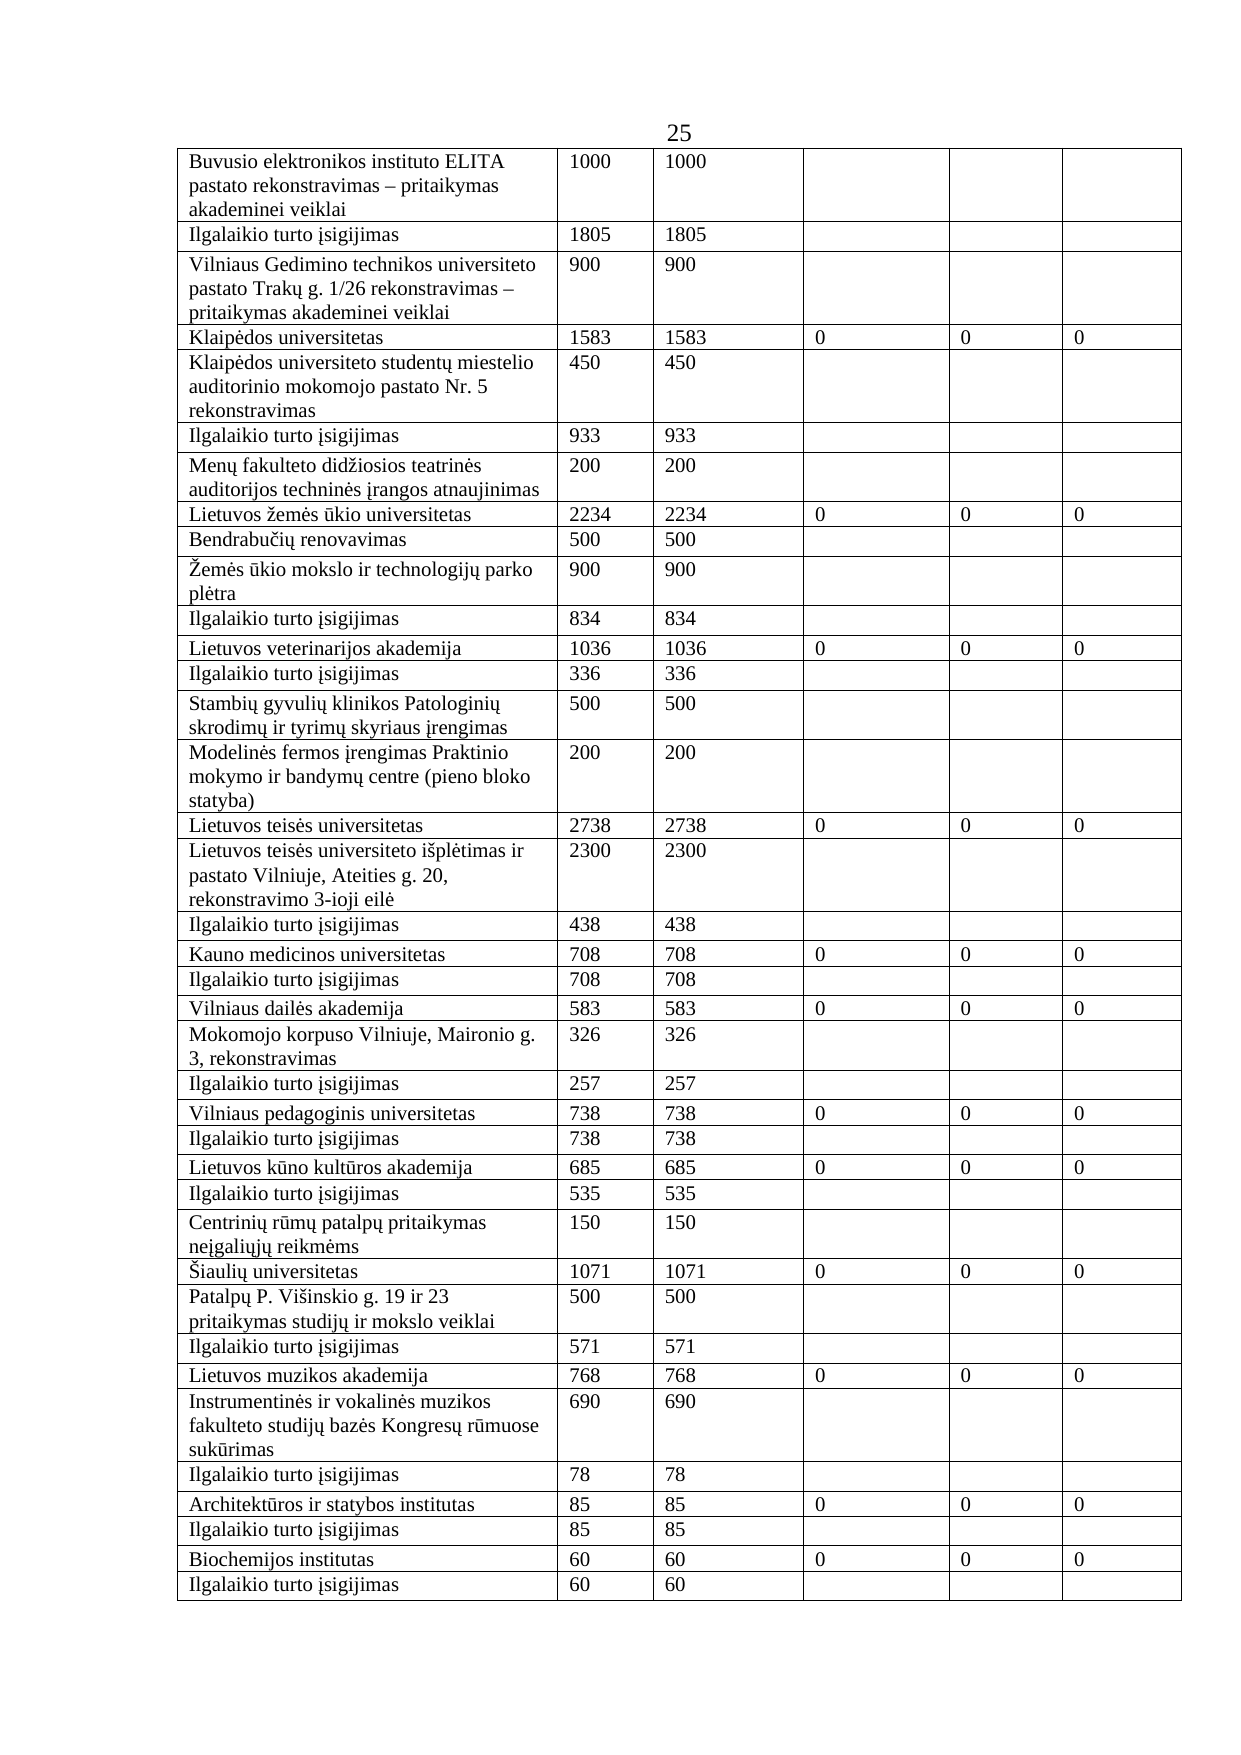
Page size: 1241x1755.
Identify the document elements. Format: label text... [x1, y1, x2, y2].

table_cell Ilgalaikio turto įsigijimas [178, 1180, 557, 1209]
table_cell 0 [950, 996, 1062, 1020]
table_cell [804, 1517, 949, 1545]
table_cell [804, 1021, 949, 1069]
table_cell 85 [558, 1517, 653, 1545]
table_cell 200 [654, 740, 803, 812]
table_cell 200 [558, 740, 653, 812]
table_cell [950, 691, 1062, 739]
table_cell 0 [1063, 996, 1181, 1020]
table_cell 1583 [558, 325, 653, 349]
table_cell [1063, 1180, 1181, 1209]
table_cell [804, 1210, 949, 1258]
table_cell 685 [654, 1155, 803, 1179]
table_cell Ilgalaikio turto įsigijimas [178, 1334, 557, 1362]
table_cell [950, 527, 1062, 556]
table_cell 708 [558, 967, 653, 995]
table_cell [804, 1572, 949, 1600]
table_cell [1063, 1334, 1181, 1362]
table_cell [1063, 1572, 1181, 1600]
table_cell [1063, 606, 1181, 635]
table_cell 0 [1063, 325, 1181, 349]
table_cell Ilgalaikio turto įsigijimas [178, 1517, 557, 1545]
table_cell 60 [558, 1546, 653, 1571]
table_cell Šiaulių universitetas [178, 1259, 557, 1283]
table_cell 0 [1063, 1155, 1181, 1179]
table_cell 1071 [558, 1259, 653, 1283]
table_cell Ilgalaikio turto įsigijimas [178, 1126, 557, 1154]
table_cell [804, 1334, 949, 1362]
table_cell 0 [1063, 1364, 1181, 1387]
table_cell 85 [654, 1517, 803, 1545]
table_cell 500 [558, 527, 653, 556]
table_cell [1063, 1389, 1181, 1461]
table_cell 0 [804, 813, 949, 837]
table_cell 438 [558, 912, 653, 940]
table_cell 500 [654, 691, 803, 739]
table_cell [950, 740, 1062, 812]
table_cell [950, 1210, 1062, 1258]
table_cell 60 [654, 1572, 803, 1600]
table_cell Ilgalaikio turto įsigijimas [178, 967, 557, 995]
table_cell [950, 557, 1062, 605]
table_cell [804, 252, 949, 324]
table_cell 571 [654, 1334, 803, 1362]
table_cell 2234 [654, 502, 803, 526]
table_cell [950, 423, 1062, 452]
table_cell [1063, 350, 1181, 422]
table_cell Vilniaus Gedimino technikos universiteto pastato Trakų g. 1/26 rekonstravimas – pritaikymas akademinei veiklai [178, 252, 557, 324]
table_cell [950, 1462, 1062, 1491]
table_cell 738 [654, 1126, 803, 1154]
table_cell [950, 1126, 1062, 1154]
table_cell [804, 557, 949, 605]
table_cell 738 [558, 1100, 653, 1124]
table_cell Klaipėdos universiteto studentų miestelio auditorinio mokomojo pastato Nr. 5 rekonstravimas [178, 350, 557, 422]
table_cell [950, 839, 1062, 911]
table_cell 0 [804, 1492, 949, 1516]
table_cell Ilgalaikio turto įsigijimas [178, 423, 557, 452]
table_cell [804, 1285, 949, 1333]
table_cell [950, 1285, 1062, 1333]
table_cell 2738 [558, 813, 653, 837]
table_cell 768 [558, 1364, 653, 1387]
table_cell [1063, 1462, 1181, 1491]
table_cell 0 [1063, 941, 1181, 966]
table_cell Lietuvos kūno kultūros akademija [178, 1155, 557, 1179]
table_cell Lietuvos žemės ūkio universitetas [178, 502, 557, 526]
table_cell [950, 350, 1062, 422]
table_cell 336 [558, 661, 653, 690]
table_cell [950, 1389, 1062, 1461]
table_cell 583 [558, 996, 653, 1020]
table_cell 78 [558, 1462, 653, 1491]
table_cell [1063, 1517, 1181, 1545]
table_cell [804, 967, 949, 995]
table_cell 933 [558, 423, 653, 452]
table_cell 0 [1063, 502, 1181, 526]
table_cell Bendrabučių renovavimas [178, 527, 557, 556]
table_cell [1063, 912, 1181, 940]
table_cell 0 [950, 1155, 1062, 1179]
table_cell [950, 1517, 1062, 1545]
table_cell Vilniaus dailės akademija [178, 996, 557, 1020]
table_cell [1063, 423, 1181, 452]
table_cell 2300 [558, 839, 653, 911]
table_cell [950, 1334, 1062, 1362]
table_cell 0 [950, 1364, 1062, 1387]
table_cell [950, 1180, 1062, 1209]
table_cell [1063, 252, 1181, 324]
table_cell Žemės ūkio mokslo ir technologijų parko plėtra [178, 557, 557, 605]
table_cell Menų fakulteto didžiosios teatrinės auditorijos techninės įrangos atnaujinimas [178, 453, 557, 501]
table_cell [804, 1126, 949, 1154]
table_cell 257 [654, 1071, 803, 1099]
table_cell 60 [654, 1546, 803, 1571]
table_cell [804, 661, 949, 690]
table_cell Biochemijos institutas [178, 1546, 557, 1571]
table_cell Instrumentinės ir vokalinės muzikos fakulteto studijų bazės Kongresų rūmuose sukūrimas [178, 1389, 557, 1461]
table_cell 200 [654, 453, 803, 501]
table_cell [804, 527, 949, 556]
table_cell 0 [1063, 1492, 1181, 1516]
table_cell 0 [804, 636, 949, 660]
table_cell 500 [558, 691, 653, 739]
table_cell [804, 423, 949, 452]
table_cell 834 [558, 606, 653, 635]
table_cell [804, 222, 949, 251]
table_cell Mokomojo korpuso Vilniuje, Maironio g. 3, rekonstravimas [178, 1021, 557, 1069]
table_cell 0 [950, 1546, 1062, 1571]
table_cell [950, 252, 1062, 324]
table_cell [804, 1071, 949, 1099]
table_cell 2234 [558, 502, 653, 526]
table_cell 0 [1063, 636, 1181, 660]
table_cell Stambių gyvulių klinikos Patologinių skrodimų ir tyrimų skyriaus įrengimas [178, 691, 557, 739]
table_cell 900 [654, 557, 803, 605]
table_cell 336 [654, 661, 803, 690]
table_cell [1063, 149, 1181, 221]
table_cell [950, 912, 1062, 940]
table_cell Architektūros ir statybos institutas [178, 1492, 557, 1516]
table_cell 500 [558, 1285, 653, 1333]
table_cell 85 [558, 1492, 653, 1516]
table_cell [1063, 839, 1181, 911]
table_cell 0 [804, 1155, 949, 1179]
table_cell 0 [950, 1259, 1062, 1283]
table_cell [804, 740, 949, 812]
table_cell 500 [654, 1285, 803, 1333]
table_cell Patalpų P. Višinskio g. 19 ir 23 pritaikymas studijų ir mokslo veiklai [178, 1285, 557, 1333]
table_cell 1000 [558, 149, 653, 221]
table_cell Lietuvos veterinarijos akademija [178, 636, 557, 660]
table_cell [1063, 1210, 1181, 1258]
table_cell [950, 149, 1062, 221]
table_cell 933 [654, 423, 803, 452]
table_cell 0 [804, 996, 949, 1020]
table_cell [950, 1572, 1062, 1600]
table_cell 500 [654, 527, 803, 556]
table_cell 708 [654, 941, 803, 966]
table_cell [804, 912, 949, 940]
table_cell Buvusio elektronikos instituto ELITA pastato rekonstravimas – pritaikymas akademinei veiklai [178, 149, 557, 221]
table_cell [950, 1071, 1062, 1099]
table_cell 438 [654, 912, 803, 940]
table_cell 1000 [654, 149, 803, 221]
table_cell [950, 661, 1062, 690]
table_cell 0 [804, 1364, 949, 1387]
table_cell 0 [950, 325, 1062, 349]
table_cell [804, 350, 949, 422]
table_cell 257 [558, 1071, 653, 1099]
table_cell Lietuvos teisės universitetas [178, 813, 557, 837]
table_cell 0 [950, 1100, 1062, 1124]
table_cell Modelinės fermos įrengimas Praktinio mokymo ir bandymų centre (pieno bloko statyba) [178, 740, 557, 812]
table_cell Vilniaus pedagoginis universitetas [178, 1100, 557, 1124]
table_cell 1036 [654, 636, 803, 660]
table_cell 1805 [654, 222, 803, 251]
table_cell 450 [654, 350, 803, 422]
table_cell Ilgalaikio turto įsigijimas [178, 912, 557, 940]
table_cell [804, 453, 949, 501]
table_cell 0 [950, 636, 1062, 660]
table_cell [1063, 222, 1181, 251]
table_cell Ilgalaikio turto įsigijimas [178, 1071, 557, 1099]
table_cell 0 [804, 1100, 949, 1124]
table_cell 0 [1063, 1259, 1181, 1283]
table_cell [804, 1180, 949, 1209]
table_cell 900 [558, 252, 653, 324]
table_cell [804, 1462, 949, 1491]
table_cell 326 [558, 1021, 653, 1069]
table_cell Ilgalaikio turto įsigijimas [178, 1462, 557, 1491]
table_cell 0 [804, 941, 949, 966]
table_cell [804, 606, 949, 635]
table_cell 150 [558, 1210, 653, 1258]
table_cell 0 [804, 1546, 949, 1571]
table_cell 0 [804, 325, 949, 349]
table_cell 535 [558, 1180, 653, 1209]
table_cell [1063, 691, 1181, 739]
table_cell Ilgalaikio turto įsigijimas [178, 222, 557, 251]
table_cell 0 [950, 813, 1062, 837]
table_cell [1063, 661, 1181, 690]
table_cell 0 [1063, 1100, 1181, 1124]
table_cell 85 [654, 1492, 803, 1516]
table_cell [804, 1389, 949, 1461]
table_cell 326 [654, 1021, 803, 1069]
table_cell 0 [950, 941, 1062, 966]
table_cell 0 [1063, 1546, 1181, 1571]
table_cell Kauno medicinos universitetas [178, 941, 557, 966]
table_cell 708 [558, 941, 653, 966]
table_cell 78 [654, 1462, 803, 1491]
table_cell 1071 [654, 1259, 803, 1283]
table_cell [1063, 1071, 1181, 1099]
table_cell [1063, 967, 1181, 995]
table_cell [950, 967, 1062, 995]
table_cell 2300 [654, 839, 803, 911]
table_cell Ilgalaikio turto įsigijimas [178, 606, 557, 635]
table_cell 738 [558, 1126, 653, 1154]
table_cell Centrinių rūmų patalpų pritaikymas neįgaliųjų reikmėms [178, 1210, 557, 1258]
table_cell 0 [950, 1492, 1062, 1516]
table_cell 685 [558, 1155, 653, 1179]
table_cell [1063, 1021, 1181, 1069]
table_cell [1063, 557, 1181, 605]
table_cell 690 [558, 1389, 653, 1461]
table_cell [1063, 1285, 1181, 1333]
table_cell 1036 [558, 636, 653, 660]
table_cell [1063, 740, 1181, 812]
table_cell 738 [654, 1100, 803, 1124]
table_cell [1063, 527, 1181, 556]
table_cell 583 [654, 996, 803, 1020]
table_cell 900 [558, 557, 653, 605]
table_cell [950, 606, 1062, 635]
table_cell 200 [558, 453, 653, 501]
table_cell 0 [804, 502, 949, 526]
table_cell [1063, 1126, 1181, 1154]
table_cell 571 [558, 1334, 653, 1362]
table_cell [950, 222, 1062, 251]
table_cell [1063, 453, 1181, 501]
table_cell [804, 691, 949, 739]
table_cell Ilgalaikio turto įsigijimas [178, 1572, 557, 1600]
table_cell [804, 839, 949, 911]
table_cell 1805 [558, 222, 653, 251]
table_cell 60 [558, 1572, 653, 1600]
table_cell 708 [654, 967, 803, 995]
table_cell [950, 453, 1062, 501]
table_cell 0 [804, 1259, 949, 1283]
table_cell [950, 1021, 1062, 1069]
table_cell 834 [654, 606, 803, 635]
table_cell 450 [558, 350, 653, 422]
table_cell Lietuvos teisės universiteto išplėtimas ir pastato Vilniuje, Ateities g. 20, rekonstravimo 3-ioji eilė [178, 839, 557, 911]
table_cell 690 [654, 1389, 803, 1461]
table_cell 150 [654, 1210, 803, 1258]
table_cell 768 [654, 1364, 803, 1387]
table_cell Lietuvos muzikos akademija [178, 1364, 557, 1387]
table_cell 1583 [654, 325, 803, 349]
table_cell [804, 149, 949, 221]
table_cell 535 [654, 1180, 803, 1209]
table_cell 900 [654, 252, 803, 324]
table_cell 2738 [654, 813, 803, 837]
table_cell 0 [950, 502, 1062, 526]
table_cell 0 [1063, 813, 1181, 837]
table_cell Klaipėdos universitetas [178, 325, 557, 349]
table_cell Ilgalaikio turto įsigijimas [178, 661, 557, 690]
